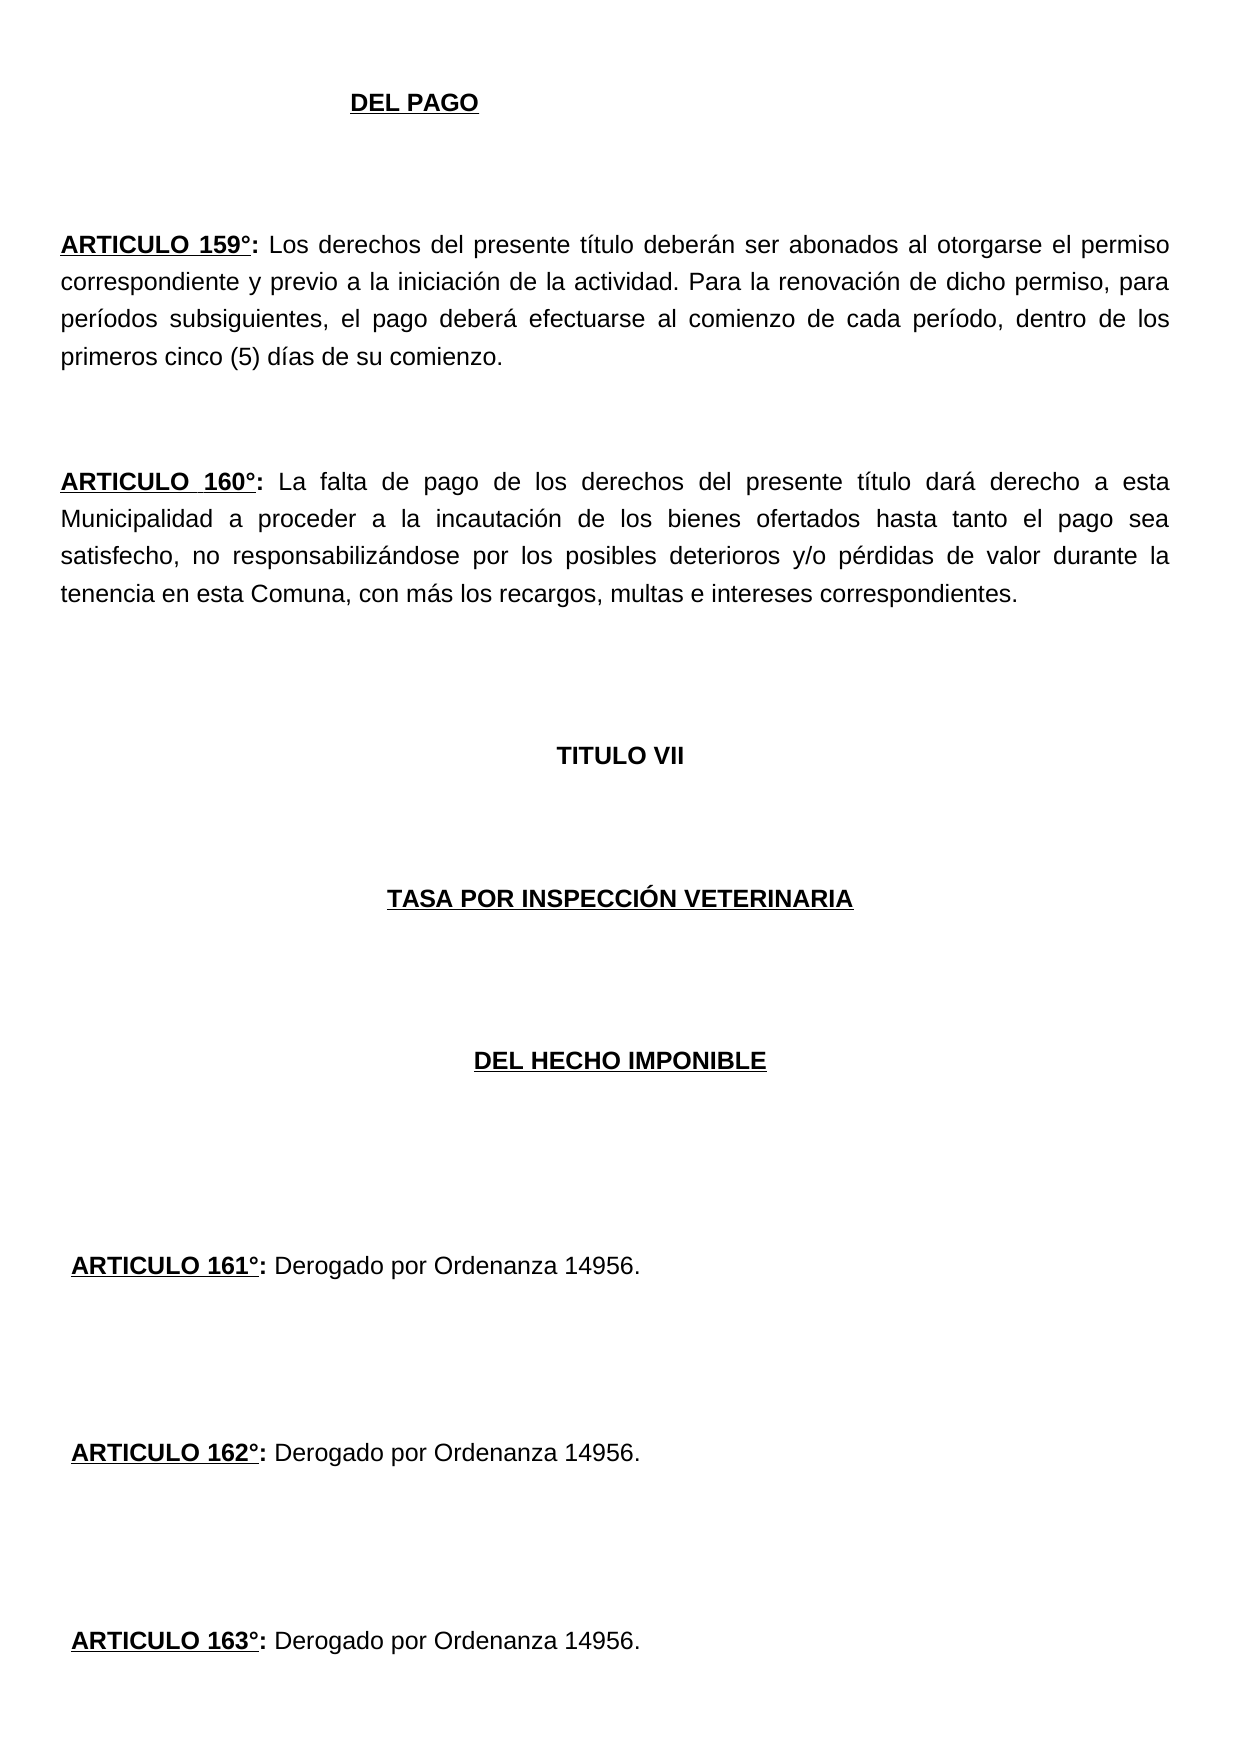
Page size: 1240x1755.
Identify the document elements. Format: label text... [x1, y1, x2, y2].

subtitle TITULO VII [542, 741, 698, 770]
subtitle DEL PAGO [60, 88, 769, 116]
text ARTICULO 162°: Derogado por Ordenanza 14956. [71, 1438, 1181, 1467]
text ARTICULO 161°: Derogado por Ordenanza 14956. [71, 1251, 1181, 1279]
text ARTICULO 160°: La falta de pago de los derechos del presente título dará derecho a esta Municipalidad a proceder a la incautación de los bienes ofertados hasta tanto el pago sea satisfecho, no responsabilizándose por los posibles deterioros y/o pérdidas de valor durante la tenencia en esta Comuna, con más los recargos, multas e intereses correspondientes. [60, 467, 1170, 607]
text ARTICULO 163°: Derogado por Ordenanza 14956. [71, 1626, 1181, 1654]
text DEL HECHO IMPONIBLE [471, 1046, 769, 1075]
text ARTICULO 159°: Los derechos del presente título deberán ser abonados al otorgarse el permiso correspondiente y previo a la iniciación de la actividad. Para la renovación de dicho permiso, para períodos subsiguientes, el pago deberá efectuarse al comienzo de cada período, dentro de los primeros cinco (5) días de su comienzo. [60, 230, 1170, 370]
text TASA POR INSPECCIÓN VETERINARIA [387, 883, 1181, 912]
